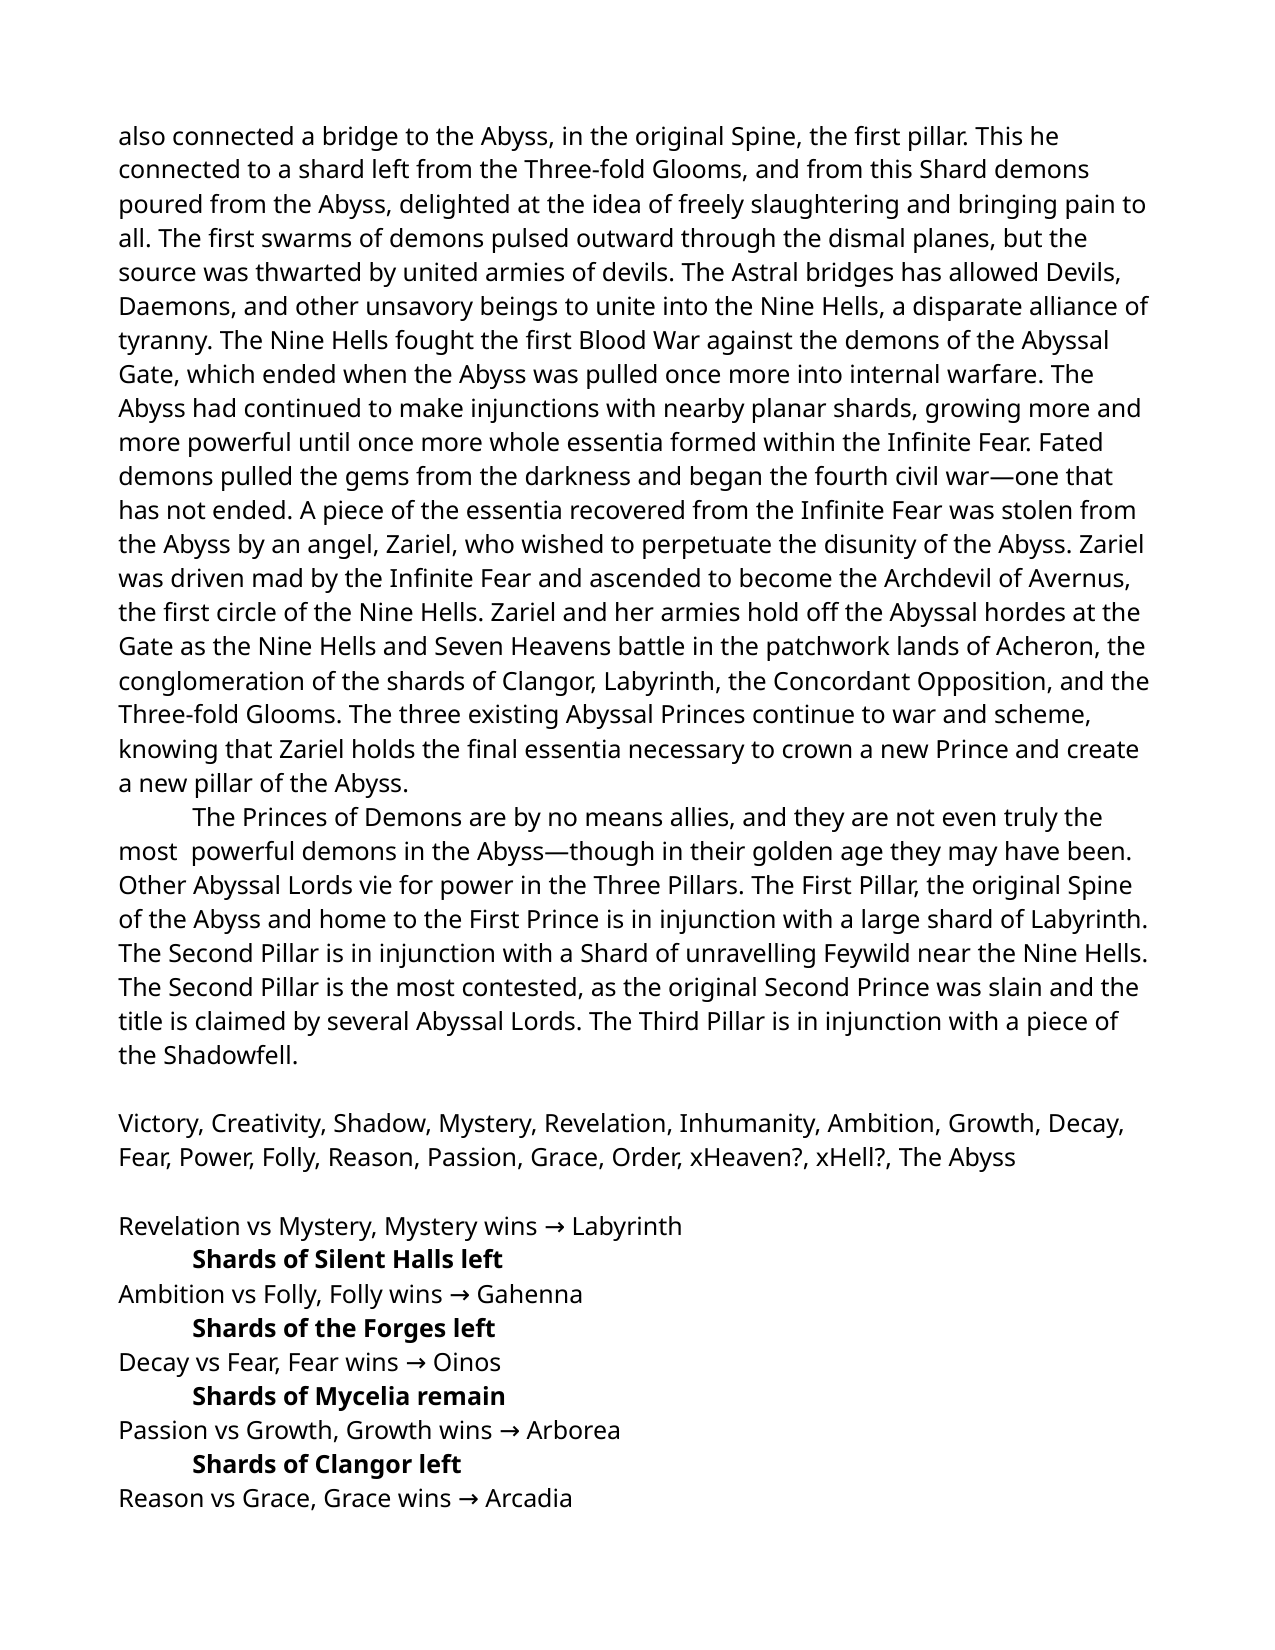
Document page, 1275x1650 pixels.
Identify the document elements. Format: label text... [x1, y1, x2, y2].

text Victory, Creativity, Shadow, Mystery, Revelation, Inhumanity, Ambition, Growth, Decay, Fear, Power, Folly, Reason, Passion, Grace, Order, xHeaven?, xHell?, The Abyss [118, 1106, 1157, 1174]
text Revelation vs Mystery, Mystery wins → Labyrinth [118, 1208, 1157, 1242]
text Shards of Clangor left [118, 1447, 1157, 1481]
text also connected a bridge to the Abyss, in the original Spine, the first pillar. This he connected to a shard left from the Three-fold Glooms, and from this Shard demons poured from the Abyss, delighted at the idea of freely slaughtering and bringing pain to all. The first swarms of demons pulsed outward through the dismal planes, but the source was thwarted by united armies of devils. The Astral bridges has allowed Devils, Daemons, and other unsavory beings to unite into the Nine Hells, a disparate alliance of tyranny. The Nine Hells fought the first Blood War against the demons of the Abyssal Gate, which ended when the Abyss was pulled once more into internal warfare. The Abyss had continued to make injunctions with nearby planar shards, growing more and more powerful until once more whole essentia formed within the Infinite Fear. Fated demons pulled the gems from the darkness and began the fourth civil war—one that has not ended. A piece of the essentia recovered from the Infinite Fear was stolen from the Abyss by an angel, Zariel, who wished to perpetuate the disunity of the Abyss. Zariel was driven mad by the Infinite Fear and ascended to become the Archdevil of Avernus, the first circle of the Nine Hells. Zariel and her armies hold off the Abyssal hordes at the Gate as the Nine Hells and Seven Heavens battle in the patchwork lands of Acheron, the conglomeration of the shards of Clangor, Labyrinth, the Concordant Opposition, and the Three-fold Glooms. The three existing Abyssal Princes continue to war and scheme, knowing that Zariel holds the final essentia necessary to crown a new Prince and create a new pillar of the Abyss. [118, 118, 1157, 799]
text Shards of the Forges left [118, 1310, 1157, 1344]
text Decay vs Fear, Fear wins → Oinos [118, 1344, 1157, 1378]
text Reason vs Grace, Grace wins → Arcadia [118, 1481, 1157, 1515]
text The Princes of Demons are by no means allies, and they are not even truly the most powerful demons in the Abyss—though in their golden age they may have been. Other Abyssal Lords vie for power in the Three Pillars. The First Pillar, the original Spine of the Abyss and home to the First Prince is in injunction with a large shard of Labyrinth. The Second Pillar is in injunction with a Shard of unravelling Feywild near the Nine Hells. The Second Pillar is the most contested, as the original Second Prince was slain and the title is claimed by several Abyssal Lords. The Third Pillar is in injunction with a piece of the Shadowfell. [118, 799, 1157, 1072]
text Shards of Mycelia remain [118, 1378, 1157, 1412]
text Passion vs Growth, Growth wins → Arborea [118, 1412, 1157, 1447]
text Shards of Silent Halls left [118, 1242, 1157, 1276]
text Ambition vs Folly, Folly wins → Gahenna [118, 1276, 1157, 1310]
